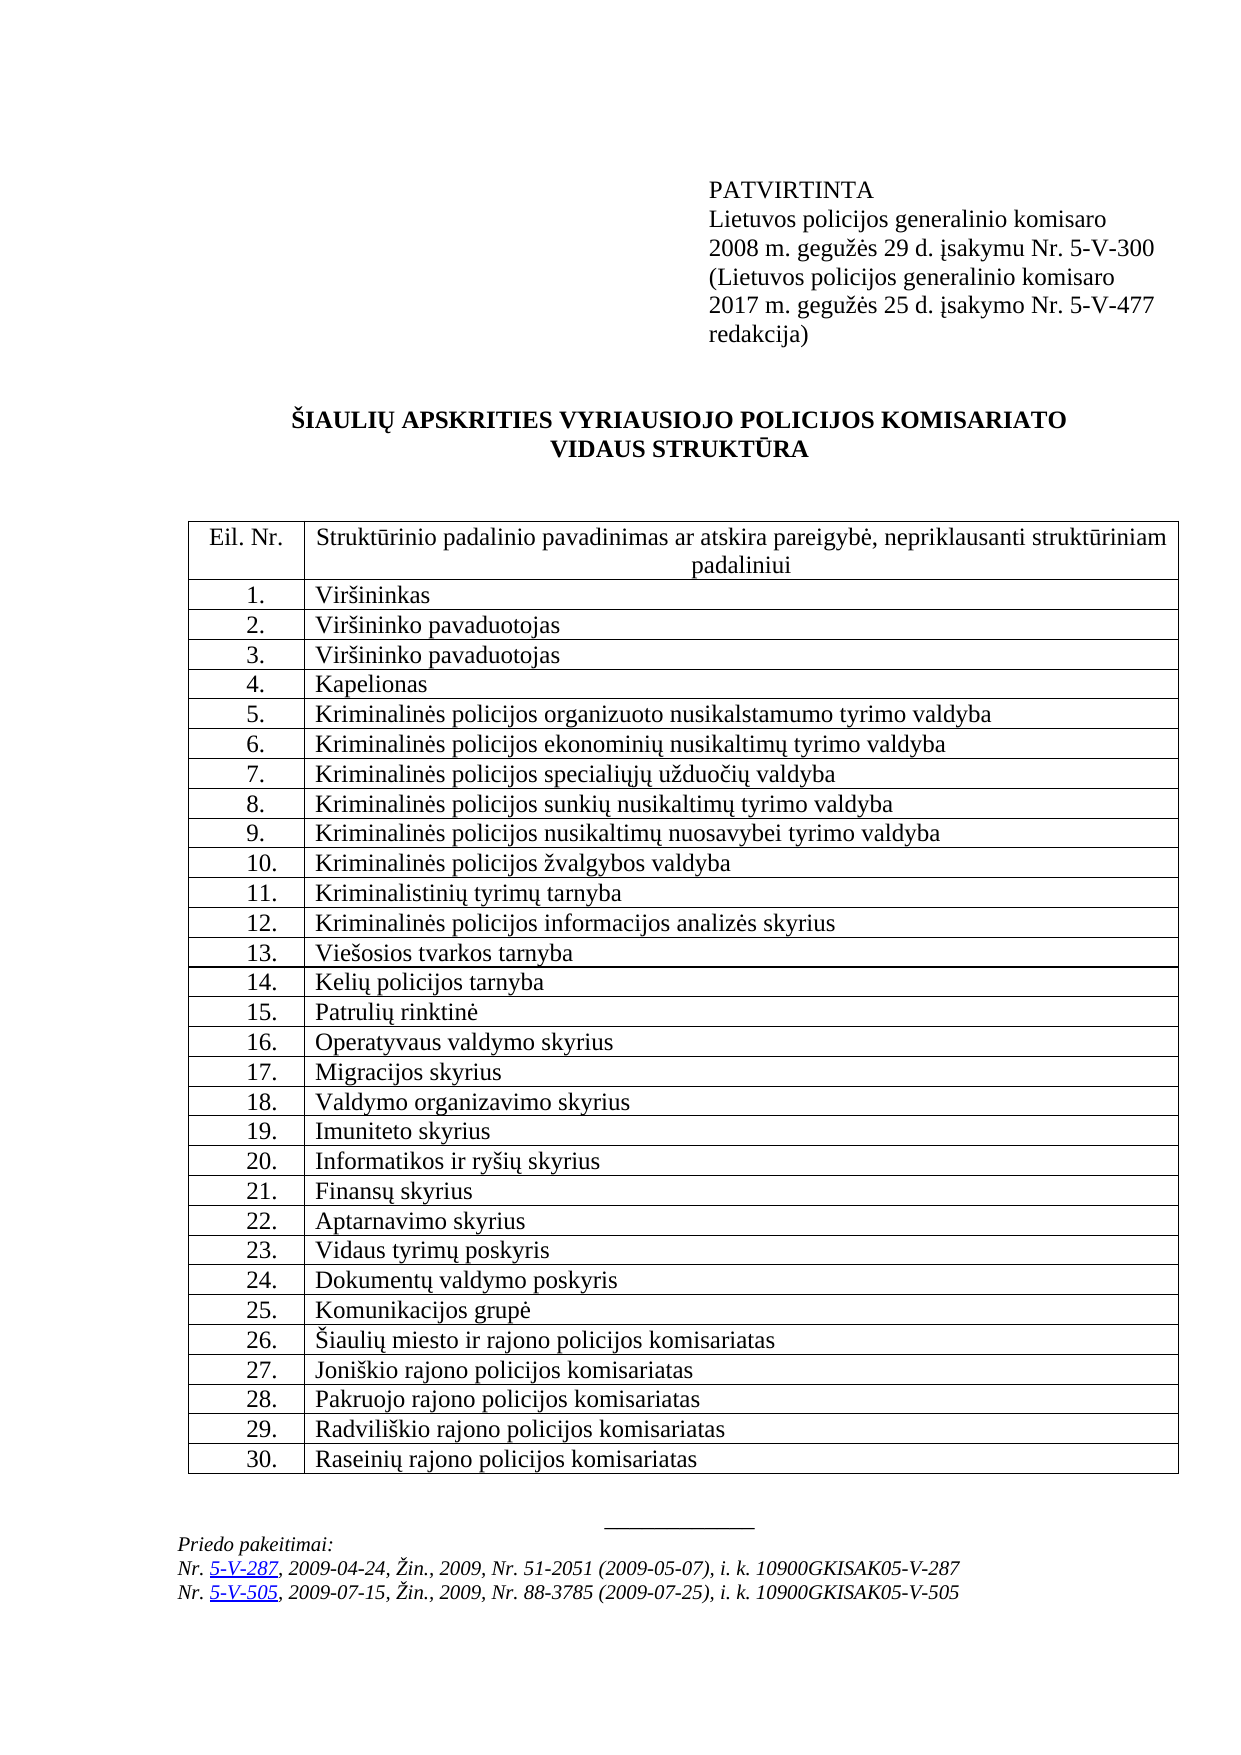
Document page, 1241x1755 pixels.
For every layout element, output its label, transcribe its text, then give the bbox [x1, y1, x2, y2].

table_cell Kriminalinės policijos ekonominių nusikaltimų tyrimo valdyba [305, 729, 1178, 758]
table_cell Viešosios tvarkos tarnyba [305, 938, 1178, 966]
table_cell Finansų skyrius [305, 1176, 1178, 1205]
table_cell Kriminalinės policijos informacijos analizės skyrius [305, 908, 1178, 937]
table_cell 19. [189, 1116, 304, 1145]
table_cell 26. [189, 1325, 304, 1354]
table_cell Valdymo organizavimo skyrius [305, 1087, 1178, 1115]
text PATVIRTINTA [177, 176, 1181, 204]
table_cell Šiaulių miesto ir rajono policijos komisariatas [305, 1325, 1178, 1354]
table_cell 5. [189, 699, 304, 728]
table_cell Operatyvaus valdymo skyrius [305, 1027, 1178, 1056]
table_cell Komunikacijos grupė [305, 1295, 1178, 1324]
table_cell 16. [189, 1027, 304, 1056]
table_cell 8. [189, 789, 304, 817]
table_cell 20. [189, 1146, 304, 1175]
table_cell Imuniteto skyrius [305, 1116, 1178, 1145]
table_cell 15. [189, 997, 304, 1026]
table_cell 6. [189, 729, 304, 758]
text VIDAUS STRUKTŪRA [177, 434, 1181, 463]
table_cell 29. [189, 1414, 304, 1443]
table_cell Vidaus tyrimų poskyris [305, 1236, 1178, 1264]
table_cell 1. [189, 580, 304, 609]
table_cell Viršininko pavaduotojas [305, 640, 1178, 668]
table_cell 14. [189, 968, 304, 996]
table_cell 24. [189, 1265, 304, 1294]
text 2017 m. gegužės 25 d. įsakymo Nr. 5-V-477 [177, 291, 1181, 319]
text ____________ [177, 1503, 1181, 1531]
table_cell Patrulių rinktinė [305, 997, 1178, 1026]
table_cell 9. [189, 819, 304, 847]
table_cell 23. [189, 1236, 304, 1264]
table_cell Kriminalistinių tyrimų tarnyba [305, 878, 1178, 907]
table_cell 18. [189, 1087, 304, 1115]
table_cell 21. [189, 1176, 304, 1205]
table_cell Viršininko pavaduotojas [305, 610, 1178, 639]
table_header Eil. Nr. [189, 522, 304, 579]
table_cell Aptarnavimo skyrius [305, 1206, 1178, 1234]
table_cell Radviliškio rajono policijos komisariatas [305, 1414, 1178, 1443]
table_cell Kriminalinės policijos sunkių nusikaltimų tyrimo valdyba [305, 789, 1178, 817]
table_cell 28. [189, 1385, 304, 1413]
table_cell Raseinių rajono policijos komisariatas [305, 1444, 1178, 1473]
text Nr. 5-V-287, 2009-04-24, Žin., 2009, Nr. 51-2051 (2009-05-07), i. k. 10900GKISAK05-V-287 [177, 1556, 1181, 1579]
text (Lietuvos policijos generalinio komisaro [177, 262, 1181, 291]
table_cell 22. [189, 1206, 304, 1234]
table_cell Kriminalinės policijos organizuoto nusikalstamumo tyrimo valdyba [305, 699, 1178, 728]
table_cell 12. [189, 908, 304, 937]
table_cell 17. [189, 1057, 304, 1086]
table_cell Kriminalinės policijos specialiųjų užduočių valdyba [305, 759, 1178, 788]
table_cell Pakruojo rajono policijos komisariatas [305, 1385, 1178, 1413]
table_cell Migracijos skyrius [305, 1057, 1178, 1086]
table_cell 30. [189, 1444, 304, 1473]
table_cell 3. [189, 640, 304, 668]
table_cell 11. [189, 878, 304, 907]
table_cell 13. [189, 938, 304, 966]
text ŠIAULIŲ APSKRITIES VYRIAUSIOJO POLICIJOS KOMISARIATO [177, 406, 1181, 434]
table_cell Kapelionas [305, 670, 1178, 698]
text Lietuvos policijos generalinio komisaro [177, 204, 1181, 233]
text Nr. 5-V-505, 2009-07-15, Žin., 2009, Nr. 88-3785 (2009-07-25), i. k. 10900GKISAK05-V-505 [177, 1579, 1181, 1604]
table_cell Viršininkas [305, 580, 1178, 609]
table_cell Joniškio rajono policijos komisariatas [305, 1355, 1178, 1383]
table_cell Kelių policijos tarnyba [305, 968, 1178, 996]
table_cell Kriminalinės policijos žvalgybos valdyba [305, 848, 1178, 877]
text redakcija) [177, 319, 1181, 348]
table_cell Dokumentų valdymo poskyris [305, 1265, 1178, 1294]
table_cell 10. [189, 848, 304, 877]
table_cell 7. [189, 759, 304, 788]
table_cell 27. [189, 1355, 304, 1383]
table_cell Informatikos ir ryšių skyrius [305, 1146, 1178, 1175]
text Priedo pakeitimai: [177, 1531, 1181, 1556]
table_header Struktūrinio padalinio pavadinimas ar atskira pareigybė, nepriklausanti struktūriniam padaliniui [305, 522, 1178, 579]
table_cell Kriminalinės policijos nusikaltimų nuosavybei tyrimo valdyba [305, 819, 1178, 847]
table_cell 25. [189, 1295, 304, 1324]
text 2008 m. gegužės 29 d. įsakymu Nr. 5-V-300 [177, 233, 1181, 262]
table_cell 2. [189, 610, 304, 639]
table_cell 4. [189, 670, 304, 698]
